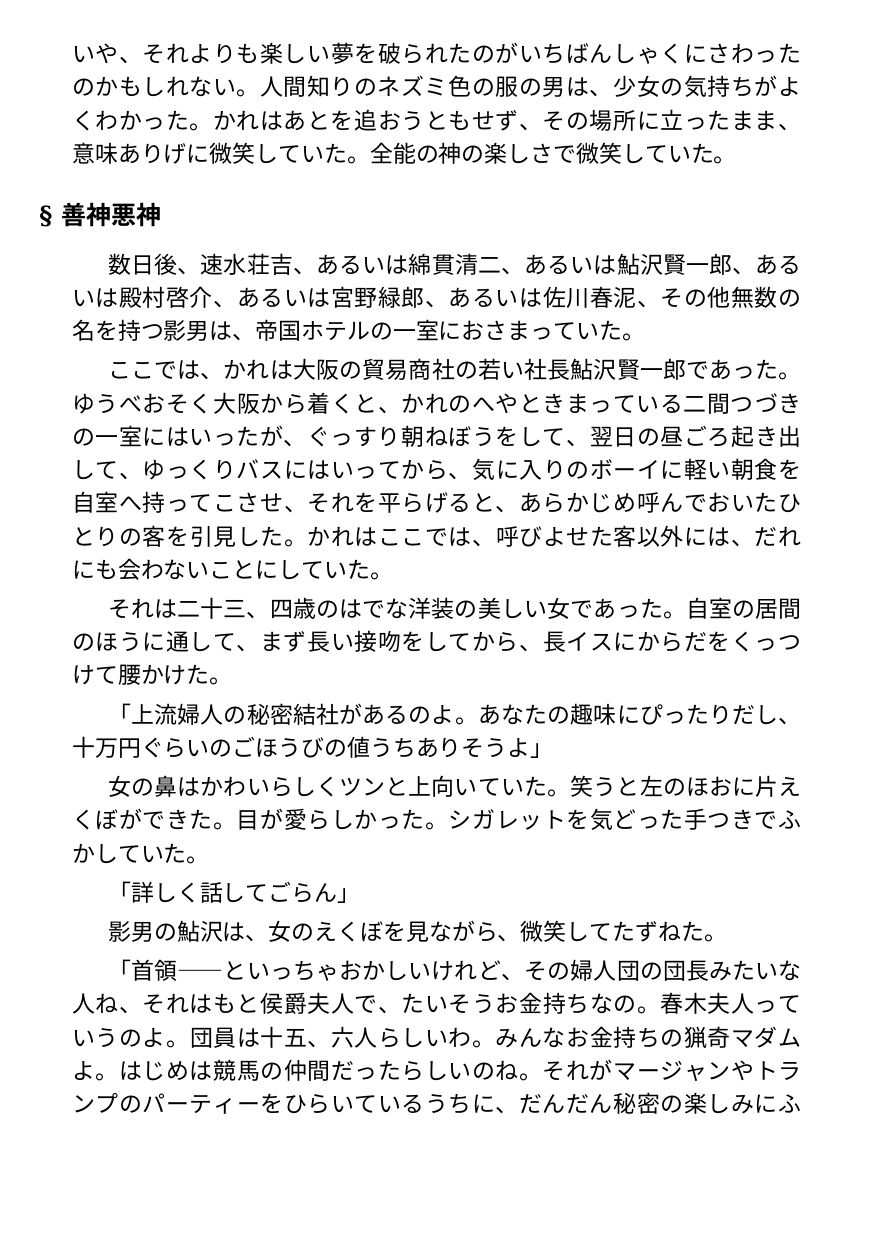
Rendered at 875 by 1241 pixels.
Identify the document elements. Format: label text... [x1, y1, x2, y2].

text 「詳しく話してごらん」 [72, 874, 802, 908]
subtitle § 善神悪神 [36, 193, 838, 235]
text 数日後、速水荘吉、あるいは綿貫清二、あるいは鮎沢賢一郎、あるいは殿村啓介、あるいは宮野緑郎、あるいは佐川春泥、その他無数の名を持つ影男は、帝国ホテルの一室におさまっていた。 [72, 247, 802, 346]
text 「首領――といっちゃおかしいけれど、その婦人団の団長みたいな人ね、それはもと侯爵夫人で、たいそうお金持ちなの。春木夫人っていうのよ。団員は十五、六人らしいわ。みんなお金持ちの猟奇マダムよ。はじめは競馬の仲間だったらしいのね。それがマージャンやトランプのパーティーをひらいているうちに、だんだん秘密の楽しみにふ [72, 953, 802, 1119]
text 女の鼻はかわいらしくツンと上向いていた。笑うと左のほおに片えくぼができた。目が愛らしかった。シガレットを気どった手つきでふかしていた。 [72, 769, 802, 869]
text 「上流婦人の秘密結社があるのよ。あなたの趣味にぴったりだし、十万円ぐらいのごほうびの値うちありそうよ」 [72, 697, 802, 763]
text 影男の鮎沢は、女のえくぼを見ながら、微笑してたずねた。 [72, 914, 802, 947]
text それは二十三、四歳のはでな洋装の美しい女であった。自室の居間のほうに通して、まず長い接吻をしてから、長イスにからだをくっつけて腰かけた。 [72, 591, 802, 691]
text いや、それよりも楽しい夢を破られたのがいちばんしゃくにさわったのかもしれない。人間知りのネズミ色の服の男は、少女の気持ちがよくわかった。かれはあとを追おうともせず、その場所に立ったまま、意味ありげに微笑していた。全能の神の楽しさで微笑していた。 [72, 36, 802, 169]
text ここでは、かれは大阪の貿易商社の若い社長鮎沢賢一郎であった。ゆうべおそく大阪から着くと、かれのへやときまっている二間つづきの一室にはいったが、ぐっすり朝ねぼうをして、翌日の昼ごろ起き出して、ゆっくりバスにはいってから、気に入りのボーイに軽い朝食を自室へ持ってこさせ、それを平らげると、あらかじめ呼んでおいたひとりの客を引見した。かれはここでは、呼びよせた客以外には、だれにも会わないことにしていた。 [72, 352, 802, 585]
